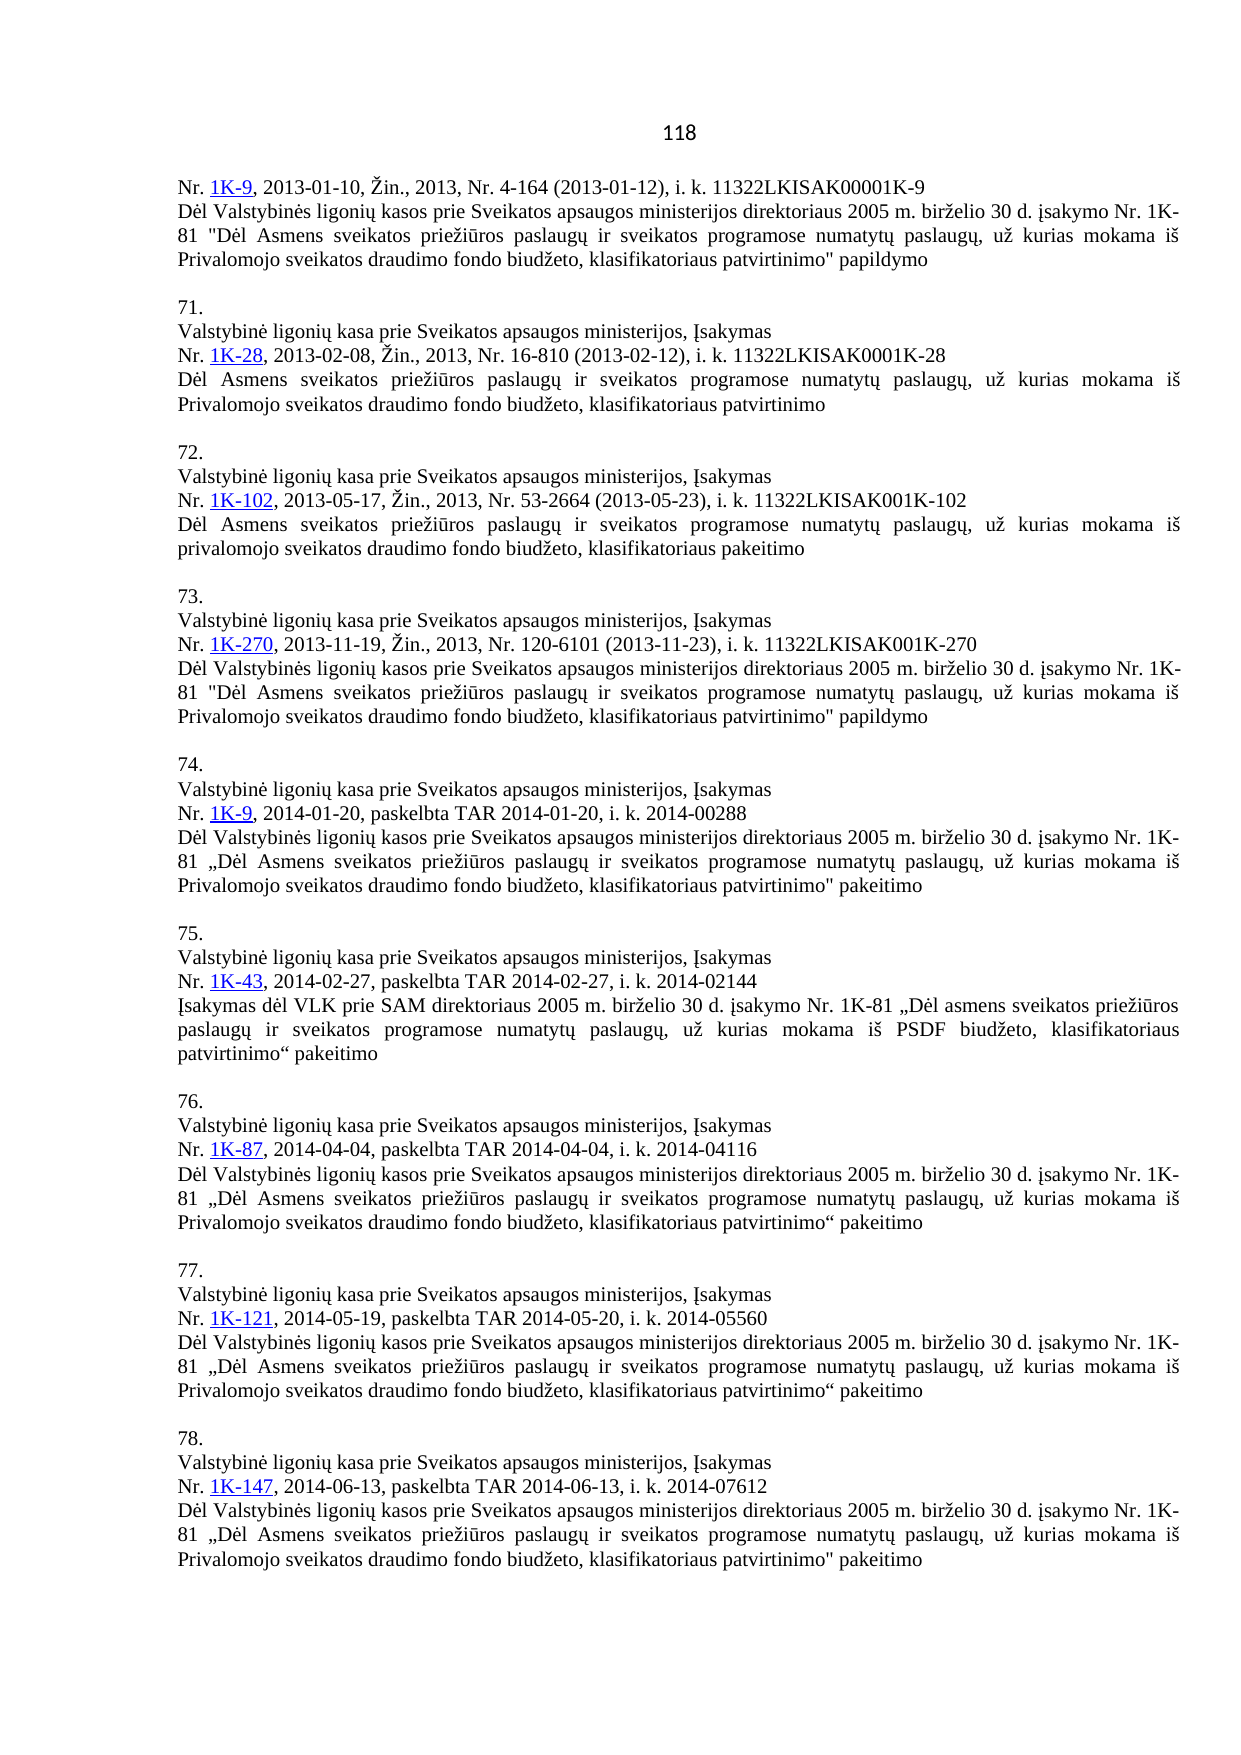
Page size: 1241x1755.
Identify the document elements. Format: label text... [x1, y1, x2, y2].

text Valstybinė ligonių kasa prie Sveikatos apsaugos ministerijos, Įsakymas [177, 319, 1181, 343]
text Nr. 1K-28, 2013-02-08, Žin., 2013, Nr. 16-810 (2013-02-12), i. k. 11322LKISAK0001K-28 [177, 343, 1181, 367]
text 71. [177, 295, 1181, 319]
text Nr. 1K-9, 2013-01-10, Žin., 2013, Nr. 4-164 (2013-01-12), i. k. 11322LKISAK00001K-9 [177, 175, 1181, 199]
text 76. [177, 1089, 1181, 1113]
text 78. [177, 1426, 1181, 1450]
text 77. [177, 1258, 1181, 1282]
text Nr. 1K-270, 2013-11-19, Žin., 2013, Nr. 120-6101 (2013-11-23), i. k. 11322LKISAK001K-270 [177, 632, 1181, 656]
text Dėl Asmens sveikatos priežiūros paslaugų ir sveikatos programose numatytų paslaugų, už kurias mokama iš privalomojo sveikatos draudimo fondo biudžeto, klasifikatoriaus pakeitimo [177, 512, 1181, 560]
text Dėl Asmens sveikatos priežiūros paslaugų ir sveikatos programose numatytų paslaugų, už kurias mokama iš Privalomojo sveikatos draudimo fondo biudžeto, klasifikatoriaus patvirtinimo [177, 367, 1181, 416]
text Valstybinė ligonių kasa prie Sveikatos apsaugos ministerijos, Įsakymas [177, 464, 1181, 488]
text Valstybinė ligonių kasa prie Sveikatos apsaugos ministerijos, Įsakymas [177, 1450, 1181, 1474]
text Dėl Valstybinės ligonių kasos prie Sveikatos apsaugos ministerijos direktoriaus 2005 m. birželio 30 d. įsakymo Nr. 1K-81 "Dėl Asmens sveikatos priežiūros paslaugų ir sveikatos programose numatytų paslaugų, už kurias mokama iš Privalomojo sveikatos draudimo fondo biudžeto, klasifikatoriaus patvirtinimo" papildymo [177, 656, 1181, 728]
text 74. [177, 752, 1181, 776]
text Nr. 1K-102, 2013-05-17, Žin., 2013, Nr. 53-2664 (2013-05-23), i. k. 11322LKISAK001K-102 [177, 488, 1181, 512]
text Dėl Valstybinės ligonių kasos prie Sveikatos apsaugos ministerijos direktoriaus 2005 m. birželio 30 d. įsakymo Nr. 1K-81 „Dėl Asmens sveikatos priežiūros paslaugų ir sveikatos programose numatytų paslaugų, už kurias mokama iš Privalomojo sveikatos draudimo fondo biudžeto, klasifikatoriaus patvirtinimo“ pakeitimo [177, 1330, 1181, 1402]
text Dėl Valstybinės ligonių kasos prie Sveikatos apsaugos ministerijos direktoriaus 2005 m. birželio 30 d. įsakymo Nr. 1K-81 „Dėl Asmens sveikatos priežiūros paslaugų ir sveikatos programose numatytų paslaugų, už kurias mokama iš Privalomojo sveikatos draudimo fondo biudžeto, klasifikatoriaus patvirtinimo" pakeitimo [177, 1498, 1181, 1571]
text Valstybinė ligonių kasa prie Sveikatos apsaugos ministerijos, Įsakymas [177, 776, 1181, 801]
text Valstybinė ligonių kasa prie Sveikatos apsaugos ministerijos, Įsakymas [177, 1282, 1181, 1306]
text Nr. 1K-121, 2014-05-19, paskelbta TAR 2014-05-20, i. k. 2014-05560 [177, 1306, 1181, 1330]
text Nr. 1K-147, 2014-06-13, paskelbta TAR 2014-06-13, i. k. 2014-07612 [177, 1474, 1181, 1498]
text 73. [177, 584, 1181, 608]
text Dėl Valstybinės ligonių kasos prie Sveikatos apsaugos ministerijos direktoriaus 2005 m. birželio 30 d. įsakymo Nr. 1K-81 „Dėl Asmens sveikatos priežiūros paslaugų ir sveikatos programose numatytų paslaugų, už kurias mokama iš Privalomojo sveikatos draudimo fondo biudžeto, klasifikatoriaus patvirtinimo“ pakeitimo [177, 1161, 1181, 1234]
text Dėl Valstybinės ligonių kasos prie Sveikatos apsaugos ministerijos direktoriaus 2005 m. birželio 30 d. įsakymo Nr. 1K-81 "Dėl Asmens sveikatos priežiūros paslaugų ir sveikatos programose numatytų paslaugų, už kurias mokama iš Privalomojo sveikatos draudimo fondo biudžeto, klasifikatoriaus patvirtinimo" papildymo [177, 199, 1181, 271]
text Valstybinė ligonių kasa prie Sveikatos apsaugos ministerijos, Įsakymas [177, 1113, 1181, 1137]
text Dėl Valstybinės ligonių kasos prie Sveikatos apsaugos ministerijos direktoriaus 2005 m. birželio 30 d. įsakymo Nr. 1K-81 „Dėl Asmens sveikatos priežiūros paslaugų ir sveikatos programose numatytų paslaugų, už kurias mokama iš Privalomojo sveikatos draudimo fondo biudžeto, klasifikatoriaus patvirtinimo" pakeitimo [177, 824, 1181, 897]
text Valstybinė ligonių kasa prie Sveikatos apsaugos ministerijos, Įsakymas [177, 608, 1181, 632]
text Nr. 1K-9, 2014-01-20, paskelbta TAR 2014-01-20, i. k. 2014-00288 [177, 801, 1181, 824]
text Įsakymas dėl VLK prie SAM direktoriaus 2005 m. birželio 30 d. įsakymo Nr. 1K-81 „Dėl asmens sveikatos priežiūros paslaugų ir sveikatos programose numatytų paslaugų, už kurias mokama iš PSDF biudžeto, klasifikatoriaus patvirtinimo“ pakeitimo [177, 993, 1181, 1065]
text Nr. 1K-43, 2014-02-27, paskelbta TAR 2014-02-27, i. k. 2014-02144 [177, 969, 1181, 993]
text 72. [177, 439, 1181, 464]
text Valstybinė ligonių kasa prie Sveikatos apsaugos ministerijos, Įsakymas [177, 945, 1181, 969]
text 75. [177, 921, 1181, 945]
text Nr. 1K-87, 2014-04-04, paskelbta TAR 2014-04-04, i. k. 2014-04116 [177, 1137, 1181, 1161]
